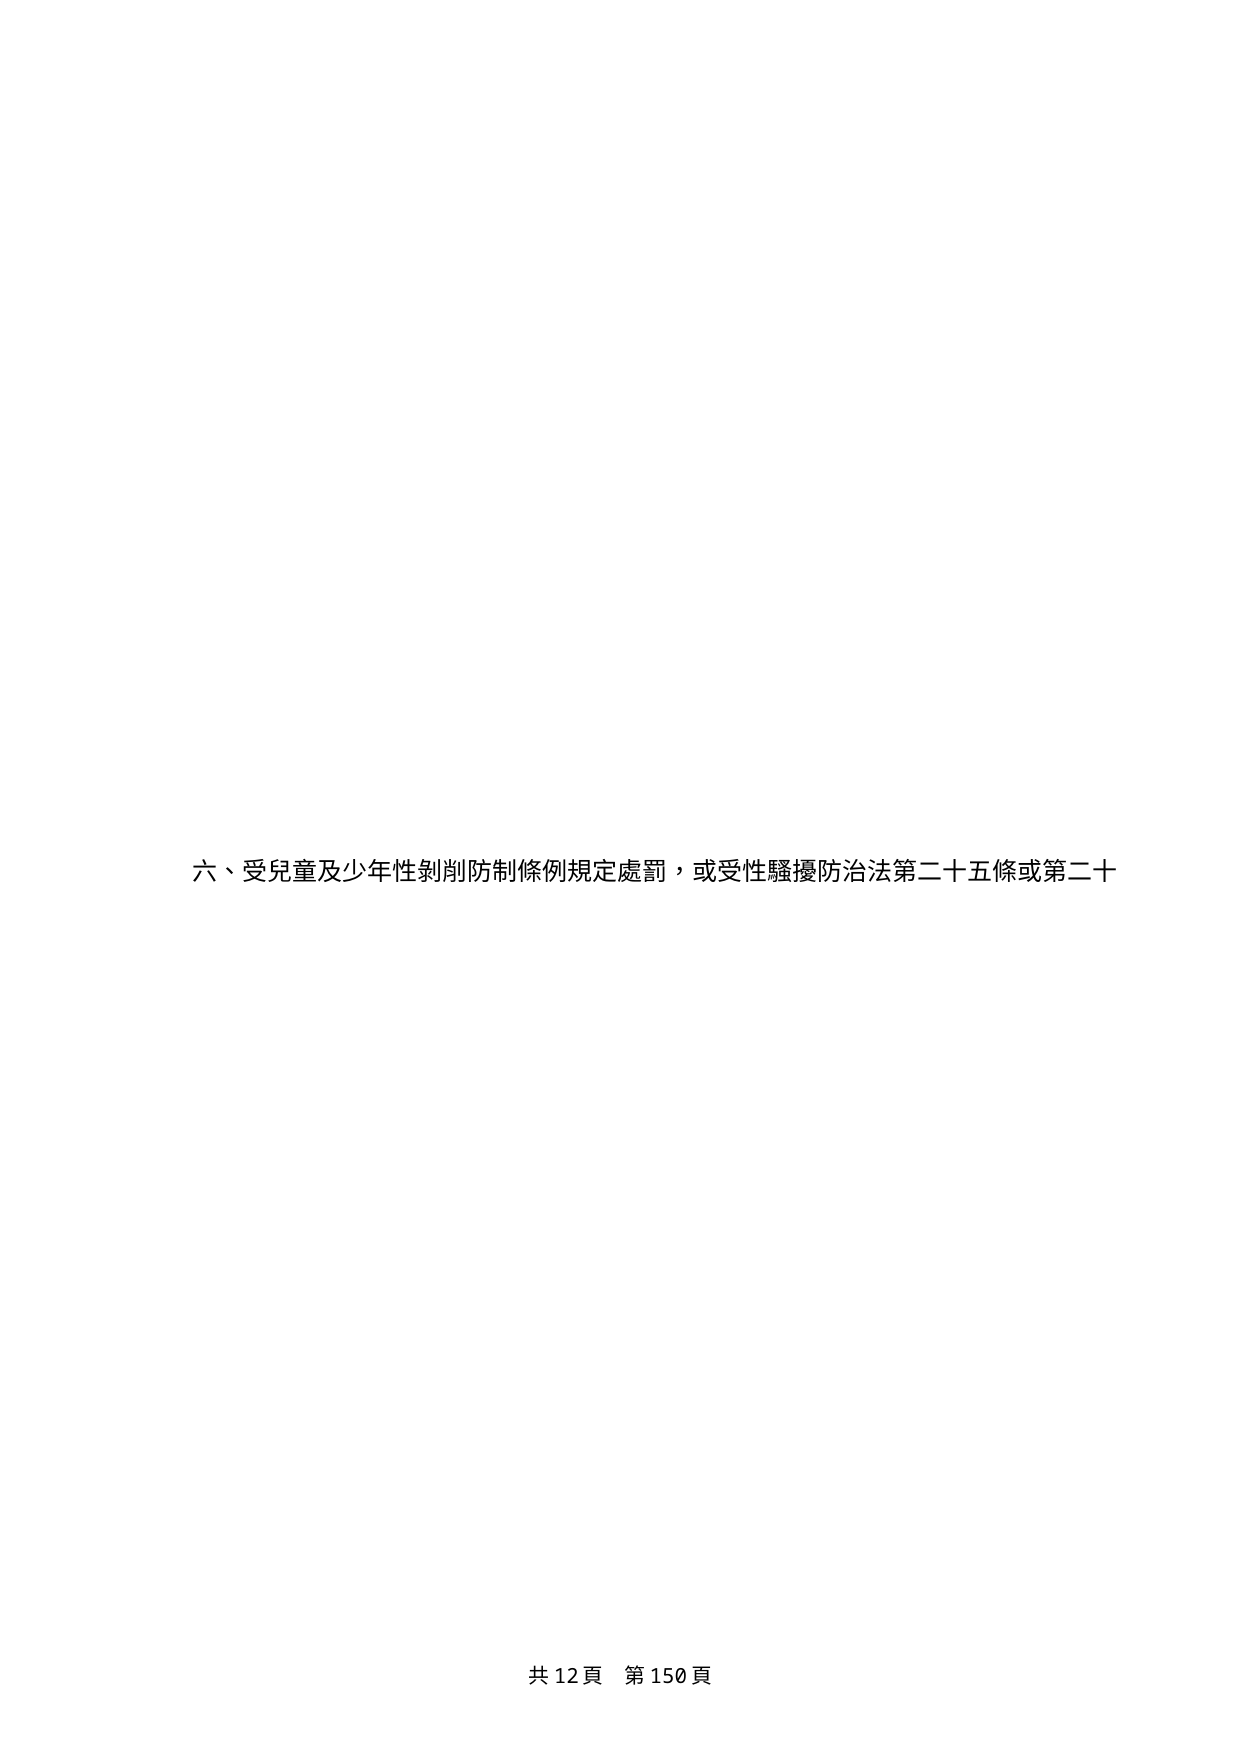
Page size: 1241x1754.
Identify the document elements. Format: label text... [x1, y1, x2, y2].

text 六、受兒童及少年性剝削防制條例規定處罰，或受性騷擾防治法第二十五條或第二十 [192, 828, 1122, 891]
